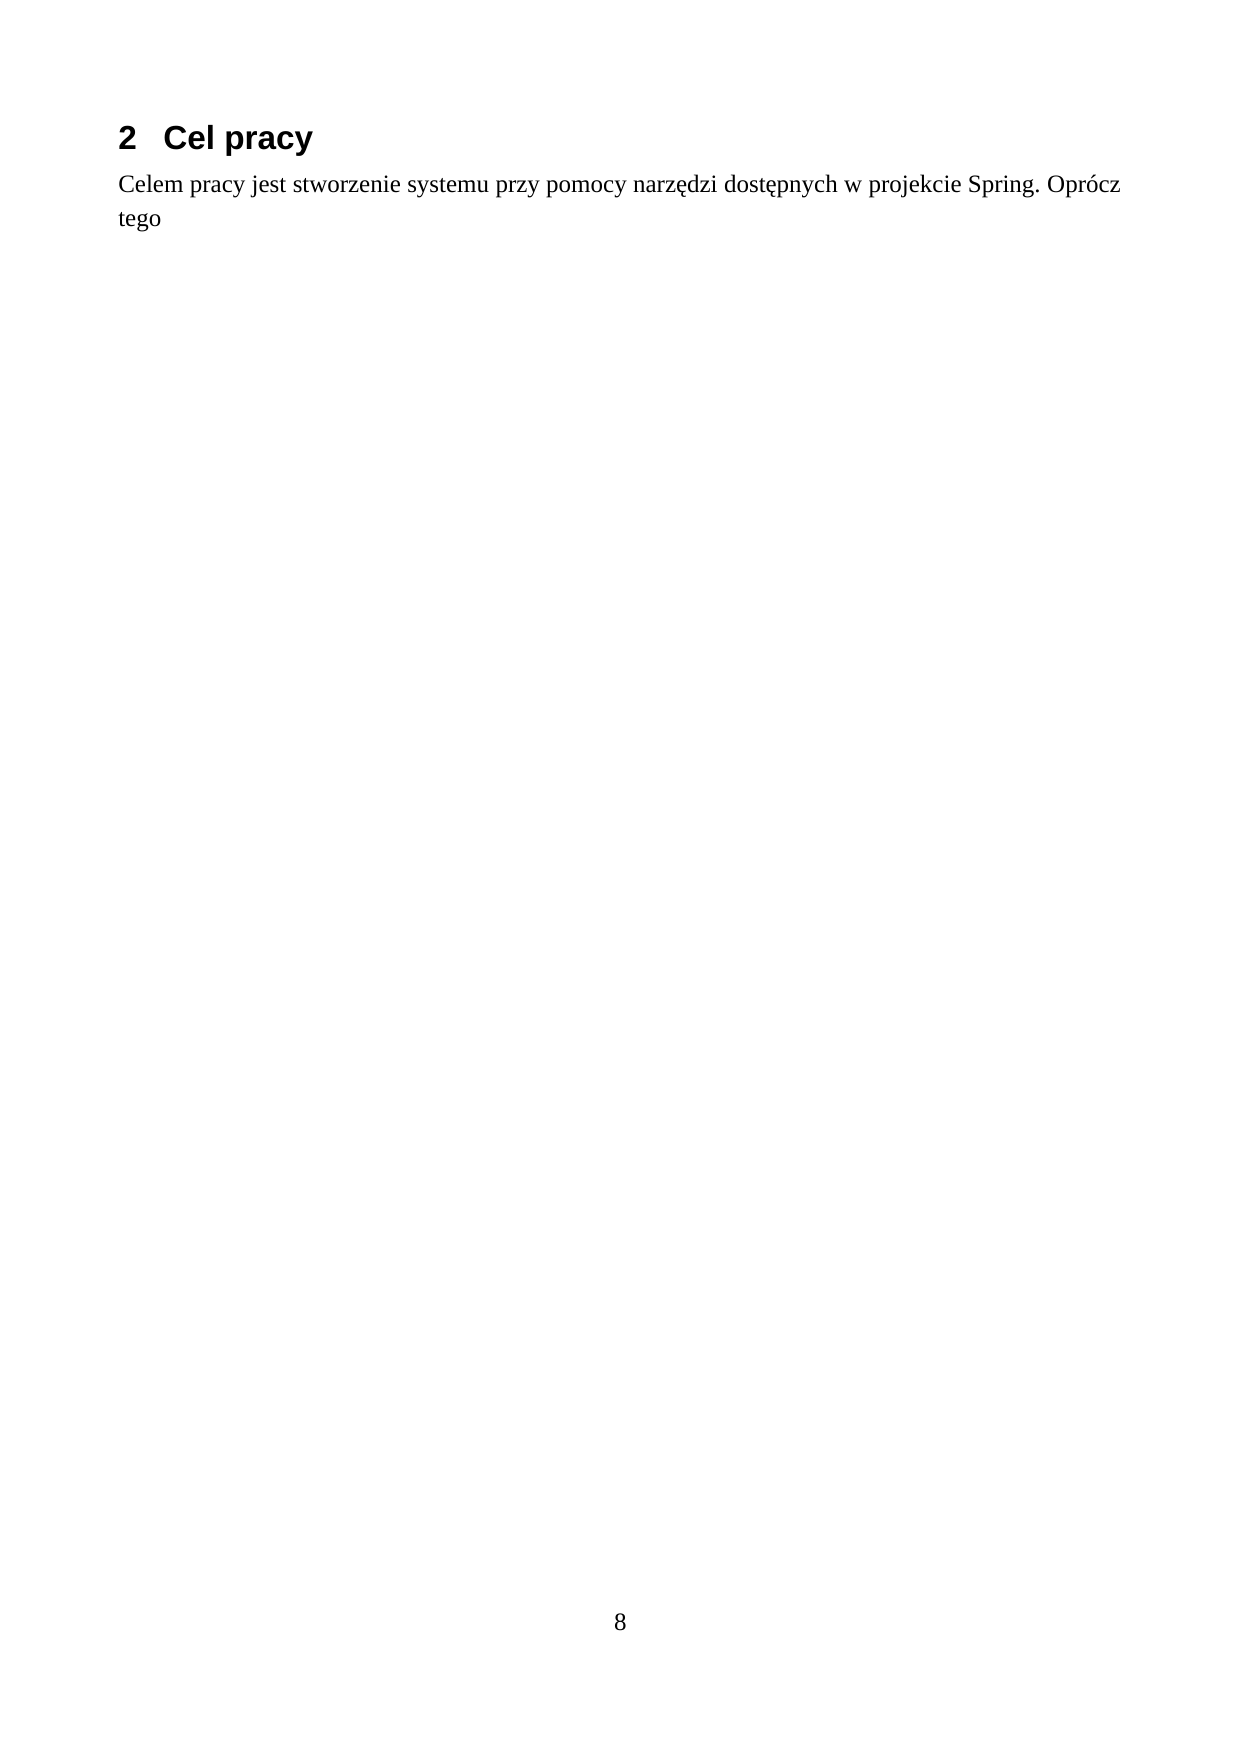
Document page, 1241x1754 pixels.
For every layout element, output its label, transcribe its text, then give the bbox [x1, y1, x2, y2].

subtitle Cel pracy [118, 118, 1122, 157]
text Celem pracy jest stworzenie systemu przy pomocy narzędzi dostępnych w projekcie Spring. Oprócz tego [118, 169, 1122, 232]
